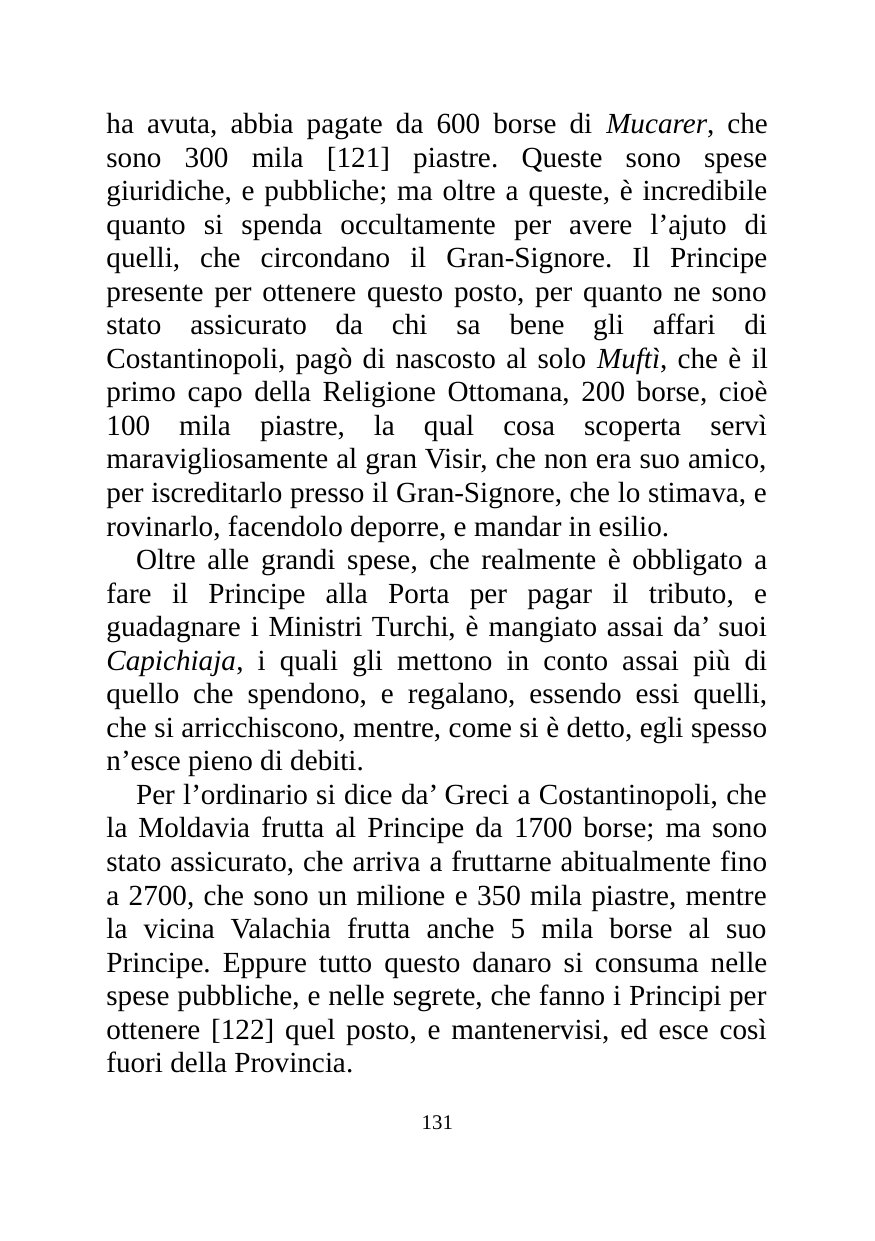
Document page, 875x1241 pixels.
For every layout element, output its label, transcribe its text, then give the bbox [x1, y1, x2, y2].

text Per l’ordinario si dice da’ Greci a Costantinopoli, che la Moldavia frutta al Principe da 1700 borse; ma sono stato assicurato, che arriva a fruttarne abitualmente fino a 2700, che sono un milione e 350 mila piastre, mentre la vicina Valachia frutta anche 5 mila borse al suo Principe. Eppure tutto questo danaro si consuma nelle spese pubbliche, e nelle segrete, che fanno i Principi per ottenere [122] quel posto, e mantenervisi, ed esce così fuori della Provincia. [106, 777, 768, 1079]
text Oltre alle grandi spese, che realmente è obbligato a fare il Principe alla Porta per pagar il tributo, e guadagnare i Ministri Turchi, è mangiato assai da’ suoi Capichiaja, i quali gli mettono in conto assai più di quello che spendono, e regalano, essendo essi quelli, che si arricchiscono, mentre, come si è detto, egli spesso n’esce pieno di debiti. [106, 542, 768, 777]
text ha avuta, abbia pagate da 600 borse di Mucarer, che sono 300 mila [121] piastre. Queste sono spese giuridiche, e pubbliche; ma oltre a queste, è incredibile quanto si spenda occultamente per avere l’ajuto di quelli, che circondano il Gran-Signore. Il Principe presente per ottenere questo posto, per quanto ne sono stato assicurato da chi sa bene gli affari di Costantinopoli, pagò di nascosto al solo Muftì, che è il primo capo della Religione Ottomana, 200 borse, cioè 100 mila piastre, la qual cosa scoperta servì maravigliosamente al gran Visir, che non era suo amico, per iscreditarlo presso il Gran-Signore, che lo stimava, e rovinarlo, facendolo deporre, e mandar in esilio. [106, 106, 768, 542]
